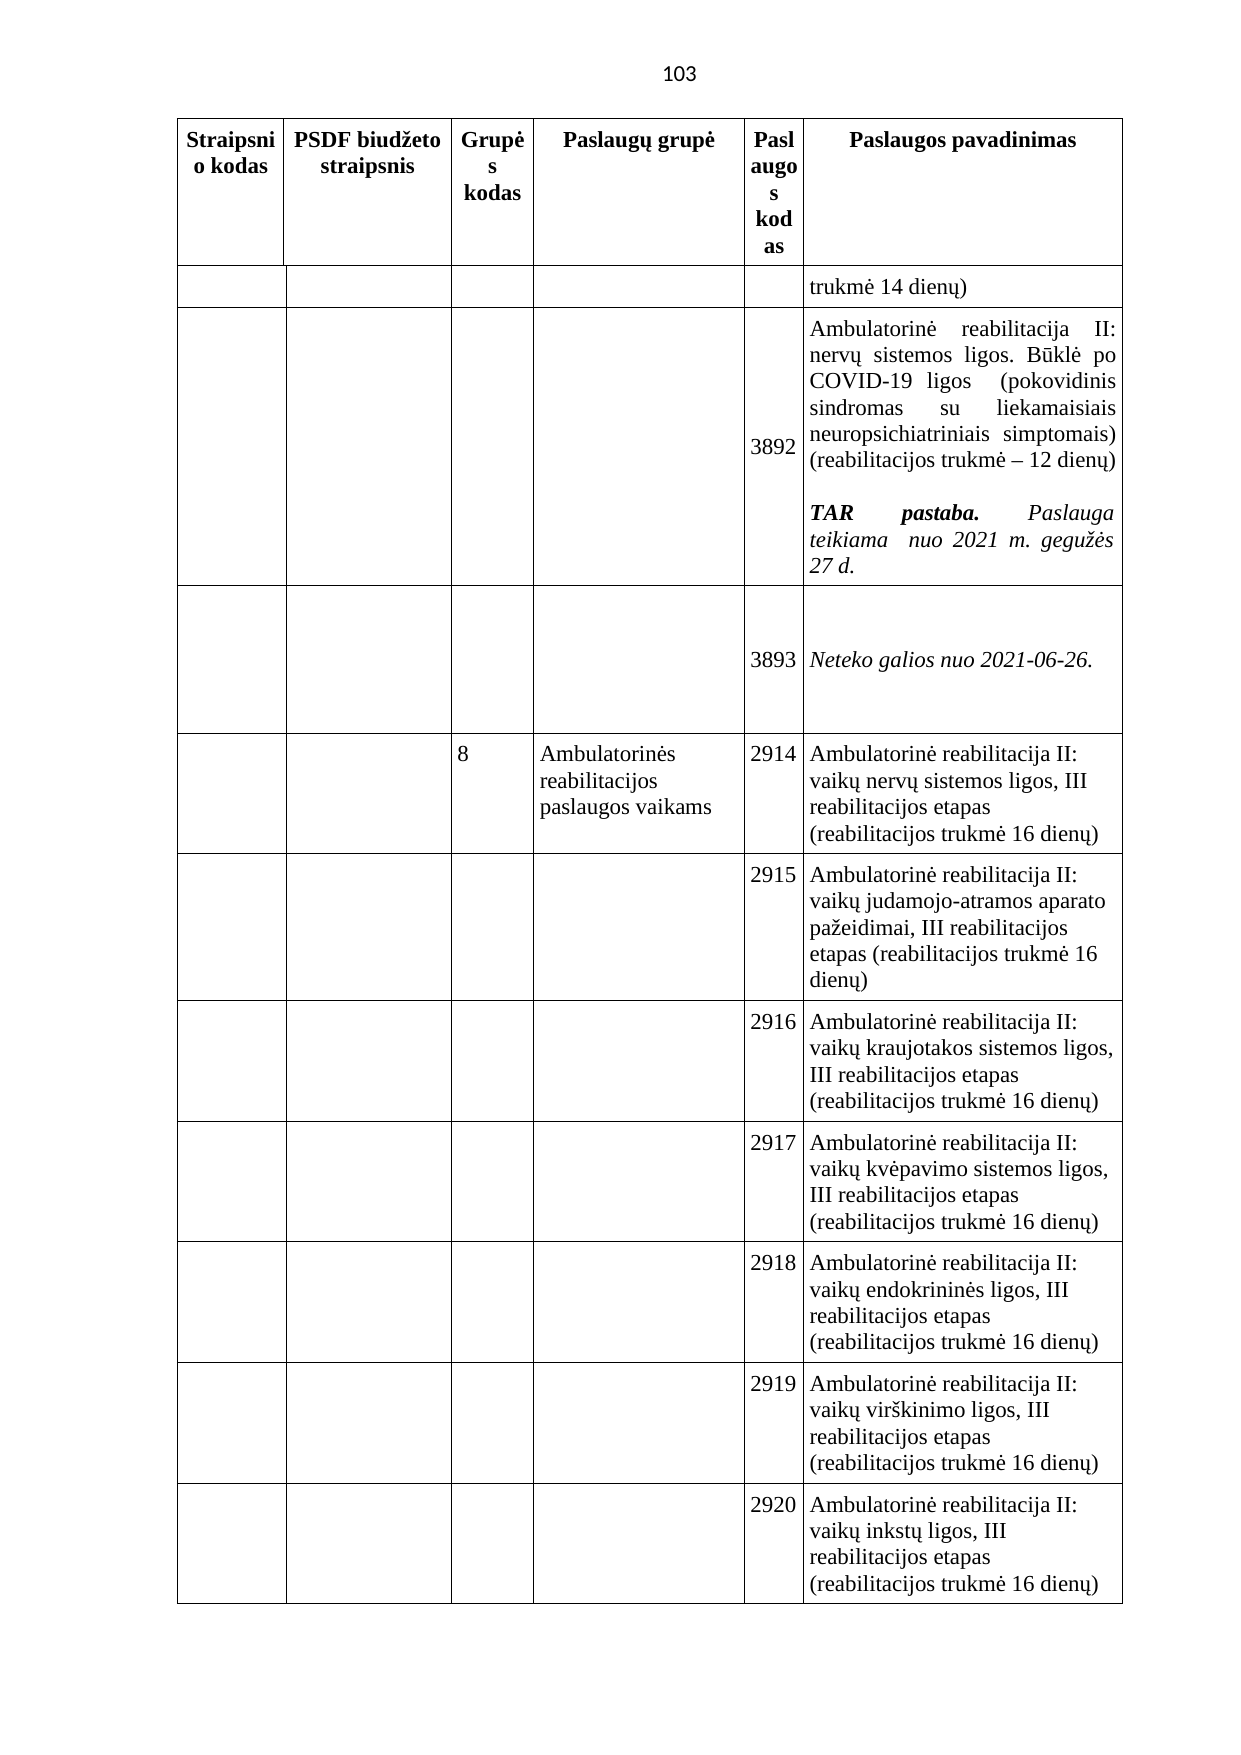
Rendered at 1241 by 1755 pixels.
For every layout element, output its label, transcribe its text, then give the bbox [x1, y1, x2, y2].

table_header Paslaugos pavadinimas [804, 119, 1122, 265]
table_cell [178, 308, 286, 585]
table_cell [452, 1242, 533, 1362]
table_cell Ambulatorinė reabilitacija II: vaikų endokrininės ligos, III reabilitacijos etapas (reabilitacijos trukmė 16 dienų) [804, 1242, 1122, 1362]
table_cell [534, 586, 744, 732]
table_cell [178, 586, 286, 732]
table_cell [287, 1122, 451, 1241]
table_cell [287, 1363, 451, 1482]
table_cell [287, 1242, 451, 1362]
table_cell Ambulatorinės reabilitacijos paslaugos vaikams [534, 734, 744, 853]
table_cell [534, 1001, 744, 1121]
table_cell [287, 308, 451, 585]
table_cell [452, 1363, 533, 1482]
table_cell 2914 [745, 734, 803, 853]
table_header Grupės kodas [452, 119, 533, 265]
table_cell [178, 854, 286, 1000]
table_cell [534, 266, 744, 307]
table_cell [452, 1122, 533, 1241]
table_cell Ambulatorinė reabilitacija II: vaikų kvėpavimo sistemos ligos, III reabilitacijos etapas (reabilitacijos trukmė 16 dienų) [804, 1122, 1122, 1241]
table_cell [452, 308, 533, 585]
table_cell 2916 [745, 1001, 803, 1121]
table_cell [452, 1484, 533, 1603]
table_cell Ambulatorinė reabilitacija II: vaikų virškinimo ligos, III reabilitacijos etapas (reabilitacijos trukmė 16 dienų) [804, 1363, 1122, 1482]
table_cell Ambulatorinė reabilitacija II: vaikų inkstų ligos, III reabilitacijos etapas (reabilitacijos trukmė 16 dienų) [804, 1484, 1122, 1603]
table_cell Ambulatorinė reabilitacija II: vaikų judamojo-atramos aparato pažeidimai, III reabilitacijos etapas (reabilitacijos trukmė 16 dienų) [804, 854, 1122, 1000]
table_cell [287, 854, 451, 1000]
table_cell [178, 1363, 286, 1482]
table_cell Ambulatorinė reabilitacija II: nervų sistemos ligos. Būklė po COVID-19 ligos (pokovidinis sindromas su liekamaisiais neuropsichiatriniais simptomais) (reabilitacijos trukmė – 12 dienų) TAR pastaba. Paslauga teikiama nuo 2021 m. gegužės 27 d. [804, 308, 1122, 585]
table_cell Ambulatorinė reabilitacija II: vaikų kraujotakos sistemos ligos, III reabilitacijos etapas (reabilitacijos trukmė 16 dienų) [804, 1001, 1122, 1121]
table_cell Neteko galios nuo 2021-06-26. [804, 586, 1122, 732]
table_cell 3893 [745, 586, 803, 732]
table_cell [178, 1484, 286, 1603]
table_cell 2920 [745, 1484, 803, 1603]
table_cell [178, 1122, 286, 1241]
table_cell [287, 734, 451, 853]
table_header Paslaugų grupė [534, 119, 744, 265]
table_cell [534, 1363, 744, 1482]
table_cell 2919 [745, 1363, 803, 1482]
table_cell 3892 [745, 308, 803, 585]
table_cell [534, 1484, 744, 1603]
table_cell [452, 266, 533, 307]
table_cell trukmė 14 dienų) [804, 266, 1122, 307]
table_cell 2918 [745, 1242, 803, 1362]
table_cell [287, 266, 451, 307]
table_cell [452, 586, 533, 732]
table_cell [452, 1001, 533, 1121]
table_cell [287, 586, 451, 732]
table_cell [178, 1242, 286, 1362]
table_cell [534, 1122, 744, 1241]
table_header PSDF biudžeto straipsnis [284, 119, 451, 265]
table_cell [452, 854, 533, 1000]
table_cell [745, 266, 803, 307]
table_cell [534, 1242, 744, 1362]
table_cell [178, 734, 286, 853]
table_cell [287, 1484, 451, 1603]
table_header Straipsnio kodas [178, 119, 283, 265]
table_cell 2915 [745, 854, 803, 1000]
table_cell [178, 266, 286, 307]
table_cell Ambulatorinė reabilitacija II: vaikų nervų sistemos ligos, III reabilitacijos etapas (reabilitacijos trukmė 16 dienų) [804, 734, 1122, 853]
table_cell 8 [452, 734, 533, 853]
table_header Paslaugos kodas [745, 119, 803, 265]
table_cell [287, 1001, 451, 1121]
table_cell [534, 854, 744, 1000]
table_cell 2917 [745, 1122, 803, 1241]
table_cell [534, 308, 744, 585]
table_cell [178, 1001, 286, 1121]
